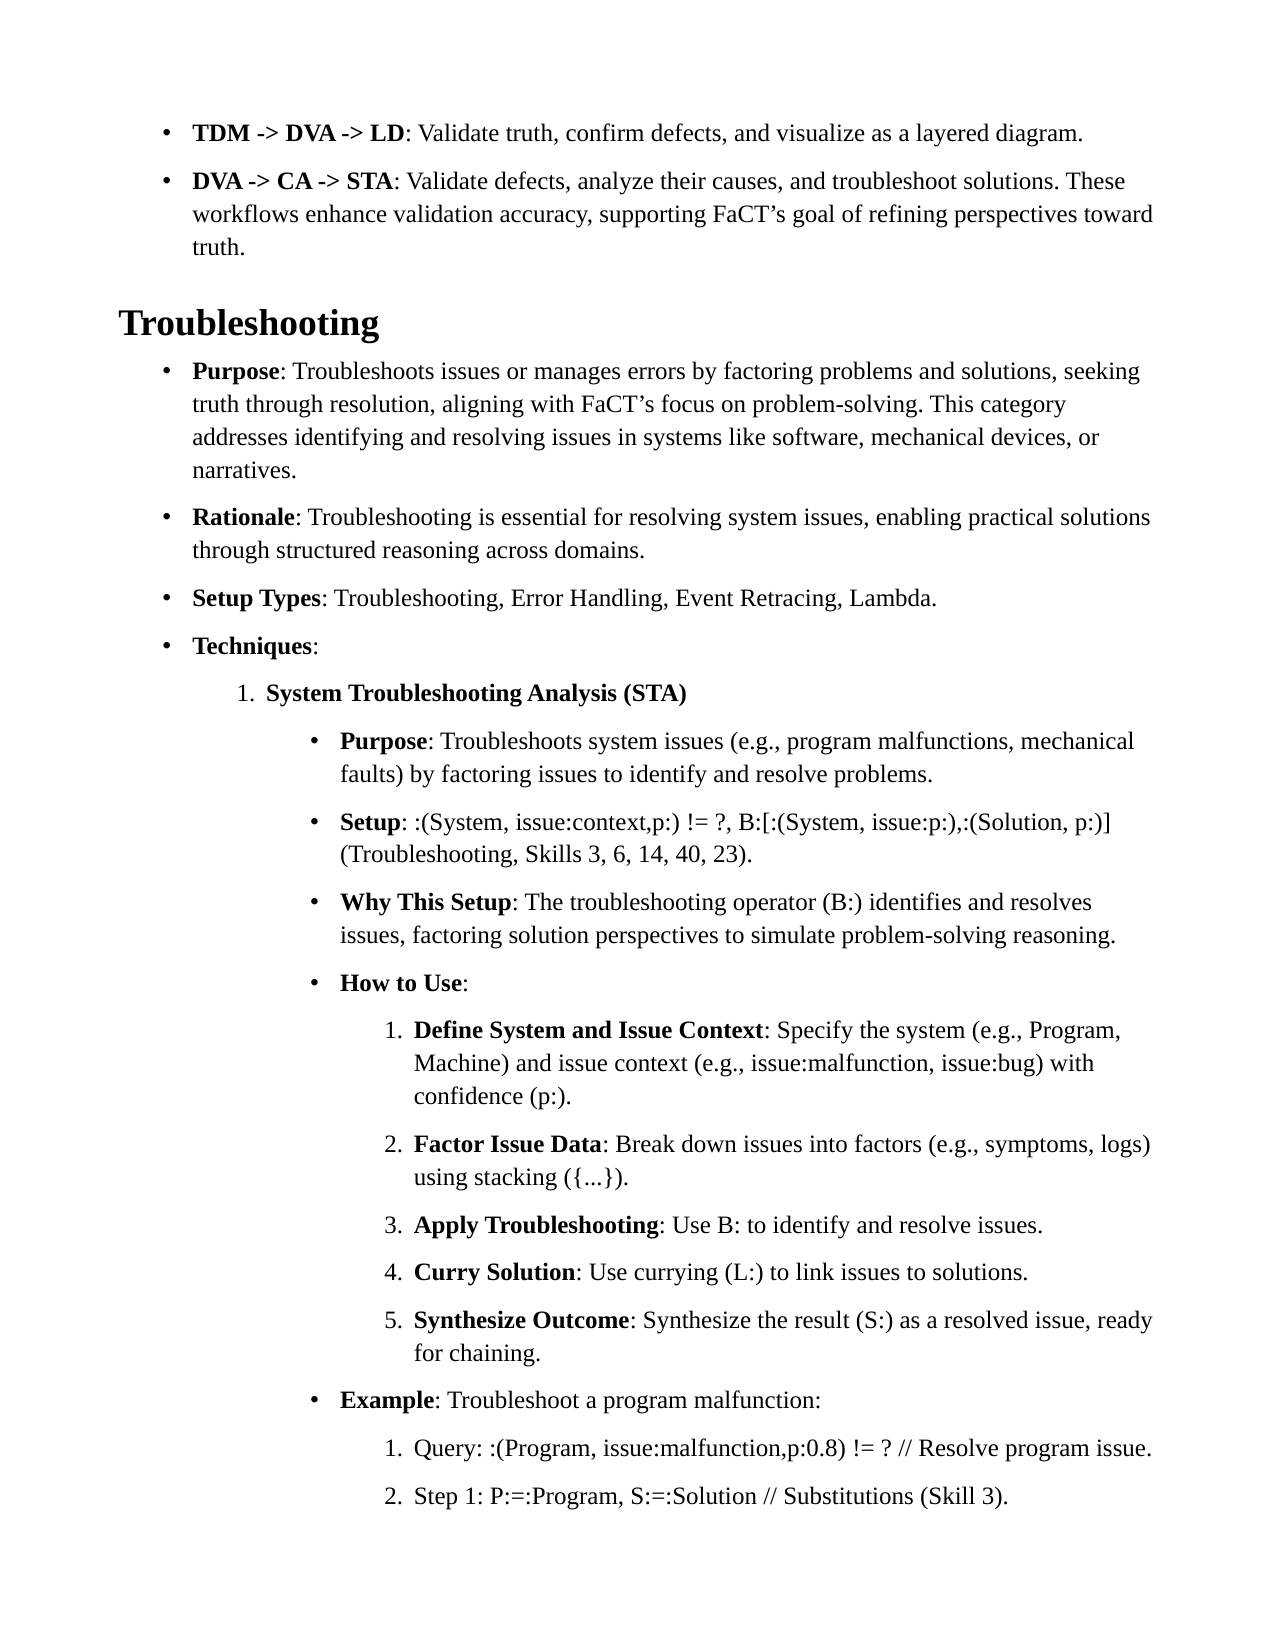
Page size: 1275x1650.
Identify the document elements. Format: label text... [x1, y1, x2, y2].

list Setup Types: Troubleshooting, Error Handling, Event Retracing, Lambda. [162, 583, 1157, 612]
list Purpose: Troubleshoots system issues (e.g., program malfunctions, mechanical faults) by factoring issues to identify and resolve problems. [310, 726, 1157, 788]
list System Troubleshooting Analysis (STA) [236, 678, 1157, 707]
list Step 1: P:=:Program, S:=:Solution // Substitutions (Skill 3). [384, 1481, 1157, 1509]
list Synthesize Outcome: Synthesize the result (S:) as a resolved issue, ready for chaining. [384, 1305, 1157, 1367]
list Factor Issue Data: Break down issues into factors (e.g., symptoms, logs) using stacking ({...}). [384, 1129, 1157, 1191]
list TDM -> DVA -> LD: Validate truth, confirm defects, and visualize as a layered diagram. [162, 118, 1157, 147]
list Setup: :(System, issue:context,p:) != ?, B:[:(System, issue:p:),:(Solution, p:)] (Troubleshooting, Skills 3, 6, 14, 40, 23). [310, 807, 1157, 868]
list Query: :(Program, issue:malfunction,p:0.8) != ? // Resolve program issue. [384, 1433, 1157, 1462]
list How to Use: [310, 968, 1157, 997]
list Purpose: Troubleshoots issues or manages errors by factoring problems and solutions, seeking truth through resolution, aligning with FaCT’s focus on problem-solving. This category addresses identifying and resolving issues in systems like software, mechanical devices, or narratives. [162, 356, 1157, 484]
list Apply Troubleshooting: Use B: to identify and resolve issues. [384, 1210, 1157, 1238]
list Rationale: Troubleshooting is essential for resolving system issues, enabling practical solutions through structured reasoning across domains. [162, 502, 1157, 564]
list Curry Solution: Use currying (L:) to link issues to solutions. [384, 1257, 1157, 1286]
list Define System and Issue Context: Specify the system (e.g., Program, Machine) and issue context (e.g., issue:malfunction, issue:bug) with confidence (p:). [384, 1015, 1157, 1110]
list Example: Troubleshoot a program malfunction: [310, 1386, 1157, 1414]
list DVA -> CA -> STA: Validate defects, analyze their causes, and troubleshoot solutions. These workflows enhance validation accuracy, supporting FaCT’s goal of refining perspectives toward truth. [162, 166, 1157, 261]
list Techniques: [162, 631, 1157, 659]
subtitle Troubleshooting [118, 300, 1157, 343]
list Why This Setup: The troubleshooting operator (B:) identifies and resolves issues, factoring solution perspectives to simulate problem-solving reasoning. [310, 887, 1157, 949]
